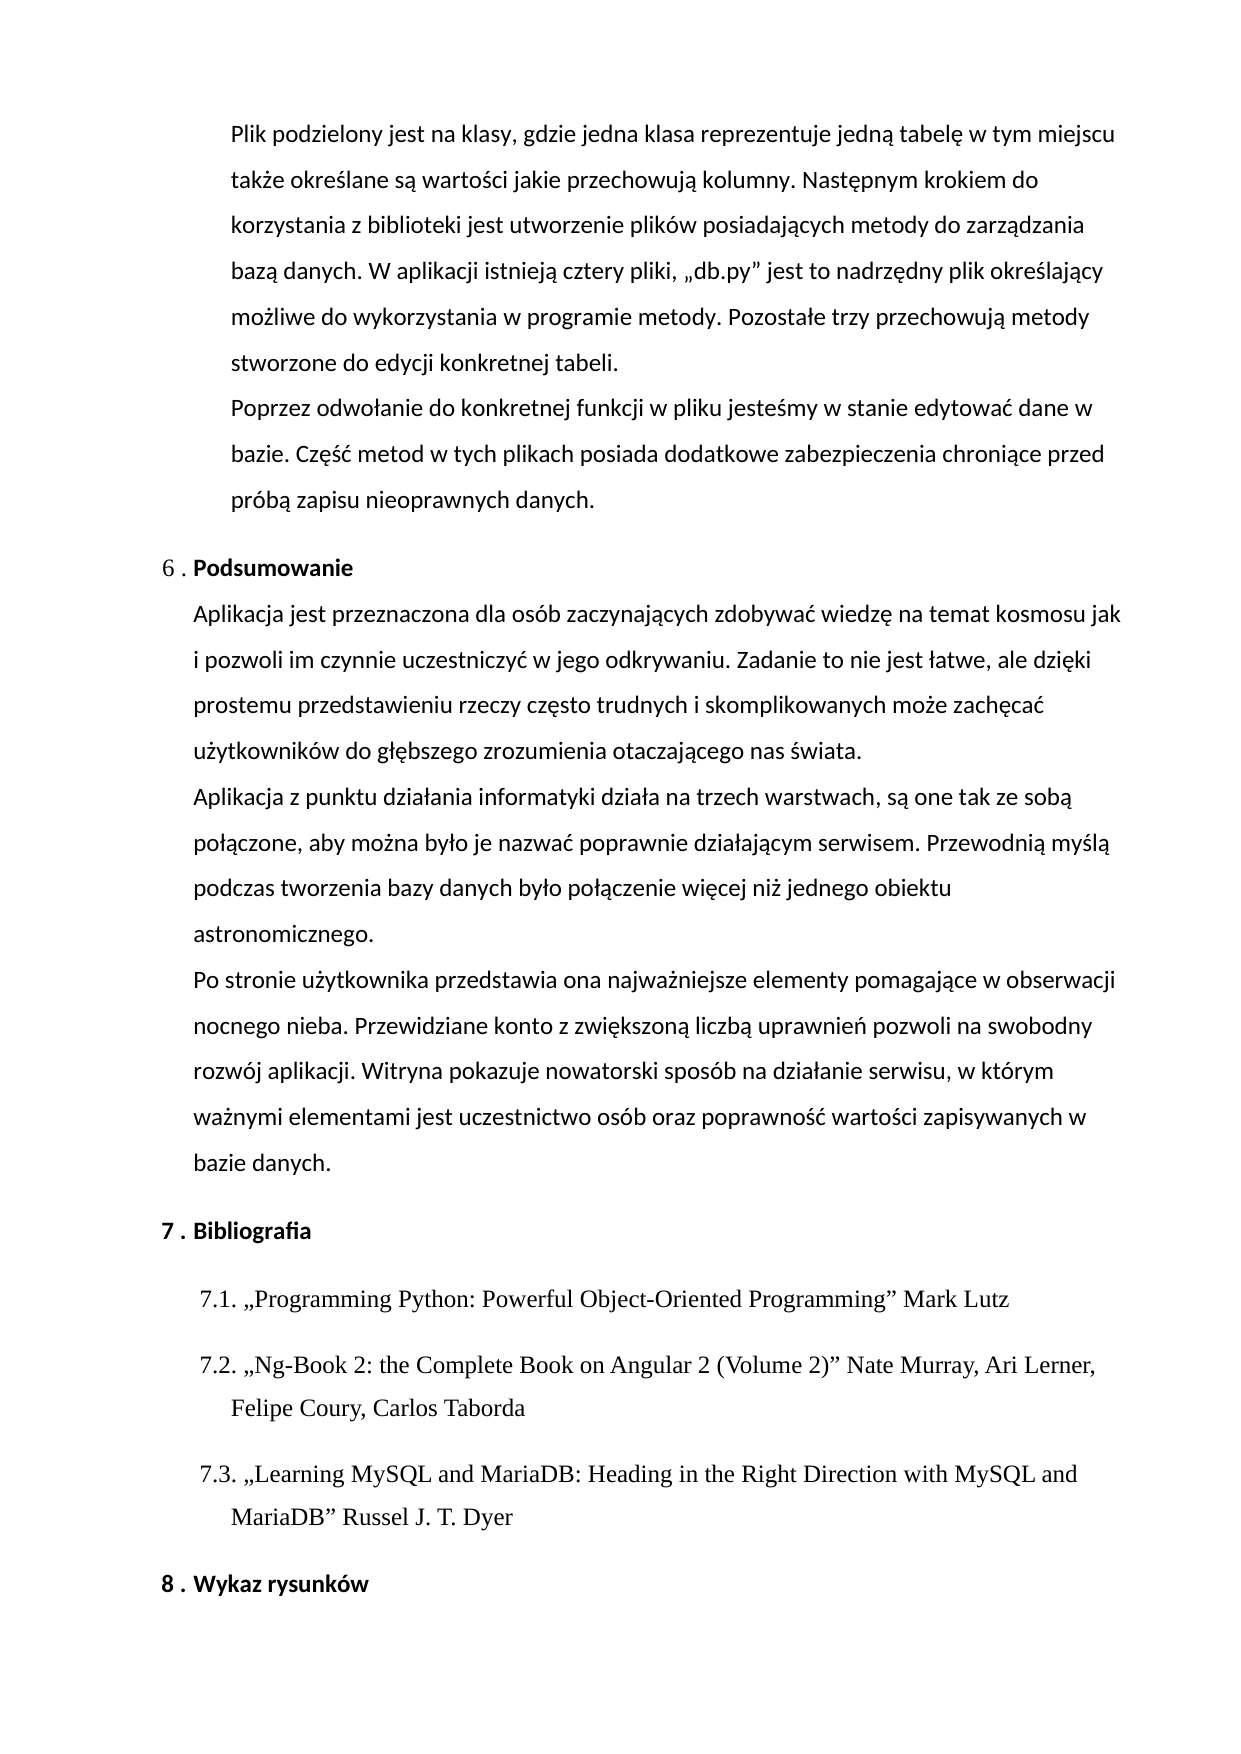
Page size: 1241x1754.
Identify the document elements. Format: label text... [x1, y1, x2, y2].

list Wykaz rysunków [156, 1568, 1122, 1599]
list „Programming Python: Powerful Object-Oriented Programming” Mark Lutz [193, 1284, 1122, 1313]
list „Learning MySQL and MariaDB: Heading in the Right Direction with MySQL and MariaDB” Russel J. T. Dyer [193, 1459, 1122, 1531]
list Bibliografia [156, 1216, 1122, 1246]
list Plik podzielony jest na klasy, gdzie jedna klasa reprezentuje jedną tabelę w tym miejscu także określane są wartości jakie przechowują kolumny. Następnym krokiem do korzystania z biblioteki jest utworzenie plików posiadających metody do zarządzania bazą danych. W aplikacji istnieją cztery pliki, „db.py” jest to nadrzędny plik określający możliwe do wykorzystania w programie metody. Pozostałe trzy przechowują metody stworzone do edycji konkretnej tabeli. Poprzez odwołanie do konkretnej funkcji w pliku jesteśmy w stanie edytować dane w bazie. Część metod w tych plikach posiada dodatkowe zabezpieczenia chroniące przed próbą zapisu nieoprawnych danych. [193, 118, 1122, 514]
list Podsumowanie Aplikacja jest przeznaczona dla osób zaczynających zdobywać wiedzę na temat kosmosu jak i pozwoli im czynnie uczestniczyć w jego odkrywaniu. Zadanie to nie jest łatwe, ale dzięki prostemu przedstawieniu rzeczy często trudnych i skomplikowanych może zachęcać użytkowników do głębszego zrozumienia otaczającego nas świata. Aplikacja z punktu działania informatyki działa na trzech warstwach, są one tak ze sobą połączone, aby można było je nazwać poprawnie działającym serwisem. Przewodnią myślą podczas tworzenia bazy danych było połączenie więcej niż jednego obiektu astronomicznego. Po stronie użytkownika przedstawia ona najważniejsze elementy pomagające w obserwacji nocnego nieba. Przewidziane konto z zwiększoną liczbą uprawnień pozwoli na swobodny rozwój aplikacji. Witryna pokazuje nowatorski sposób na działanie serwisu, w którym ważnymi elementami jest uczestnictwo osób oraz poprawność wartości zapisywanych w bazie danych. [156, 552, 1122, 1177]
list „Ng-Book 2: the Complete Book on Angular 2 (Volume 2)” Nate Murray, Ari Lerner, Felipe Coury, Carlos Taborda [193, 1350, 1122, 1422]
